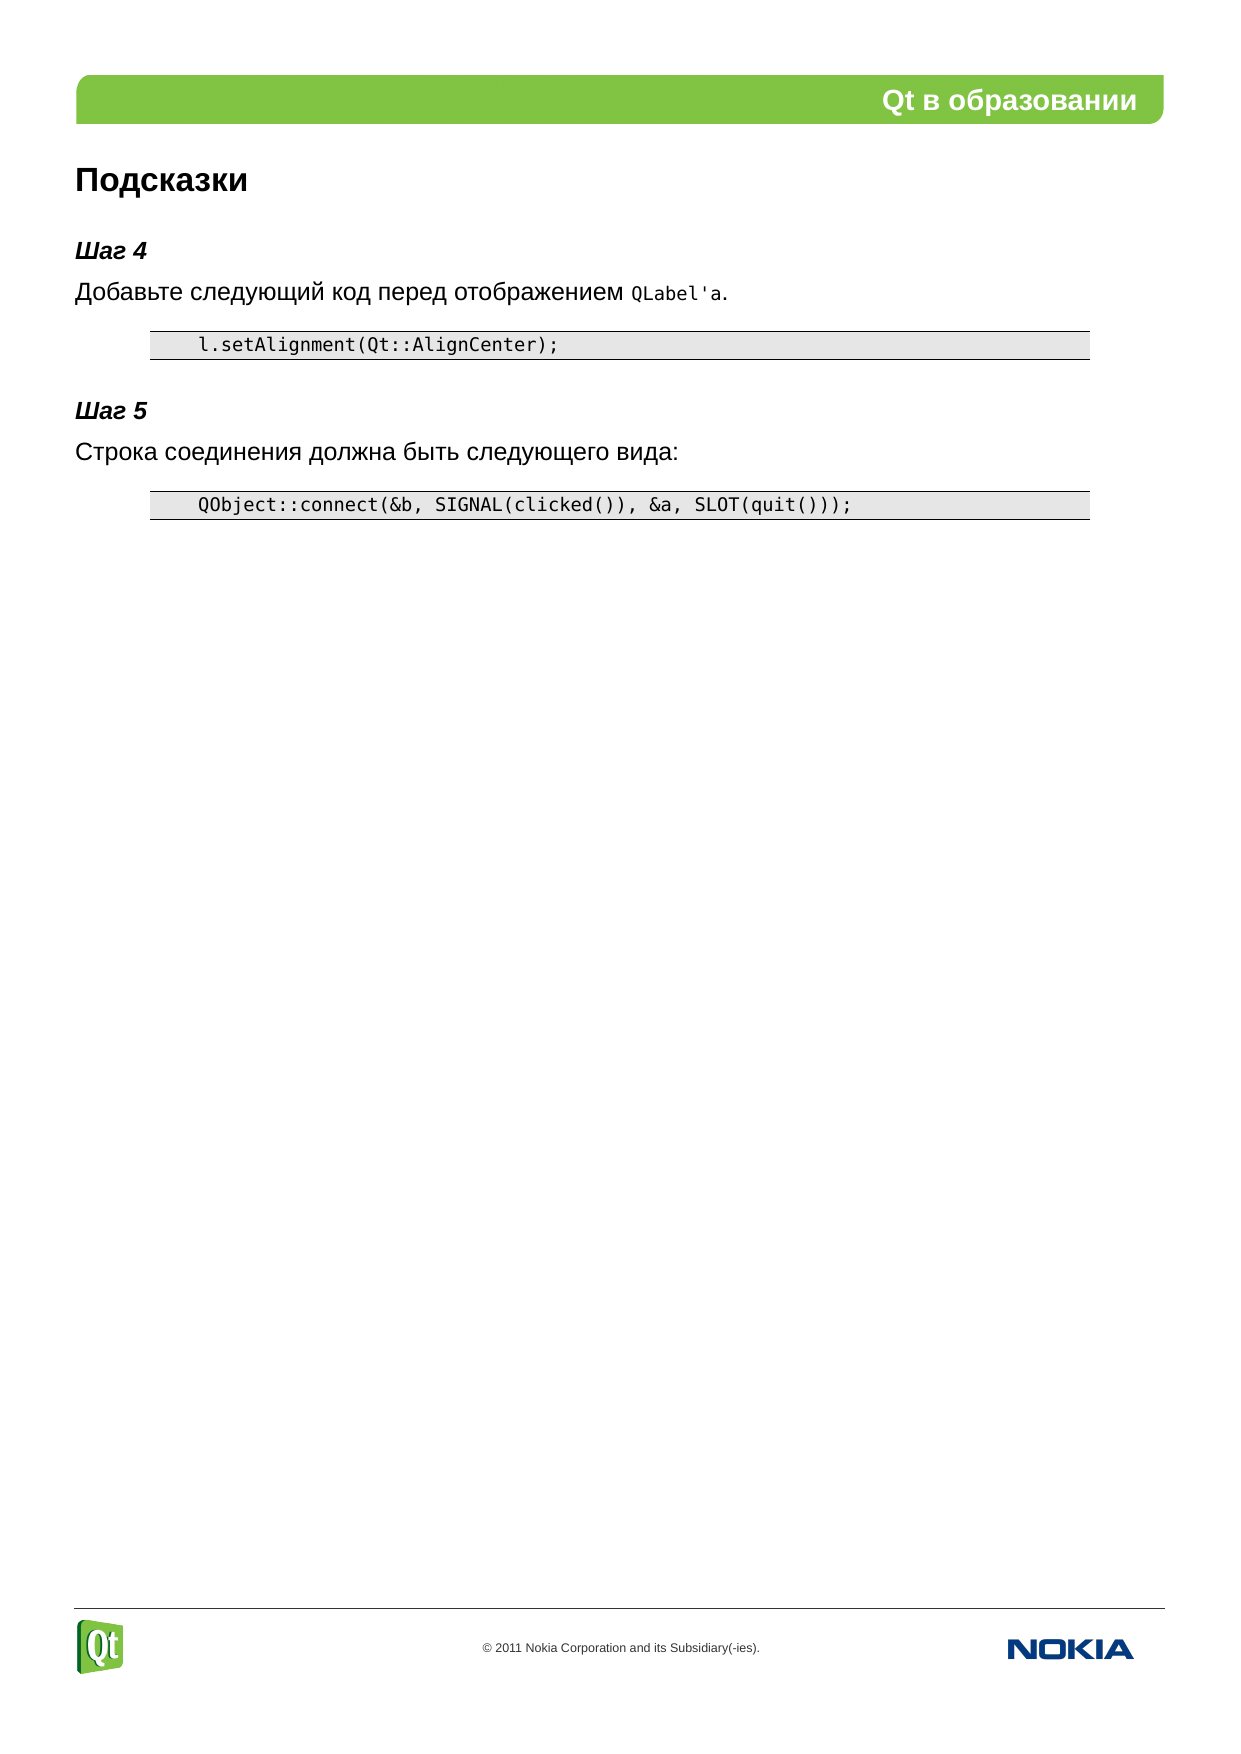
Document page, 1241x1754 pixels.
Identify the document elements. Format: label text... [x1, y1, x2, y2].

picture [73, 1615, 127, 1679]
subtitle Шаг 4 [75, 236, 1165, 265]
text QObject::connect(&b, SIGNAL(clicked()), &a, SLOT(quit())); [150, 492, 1090, 519]
picture [978, 1610, 1164, 1688]
subtitle Подсказки [75, 160, 1165, 199]
subtitle Шаг 5 [75, 396, 1165, 425]
text Добавьте следующий код перед отображением QLabel'а. [75, 277, 1165, 306]
picture [76, 75, 1164, 124]
text l.setAlignment(Qt::AlignCenter); [150, 332, 1090, 359]
text Строка соединения должна быть следующего вида: [75, 437, 1165, 466]
